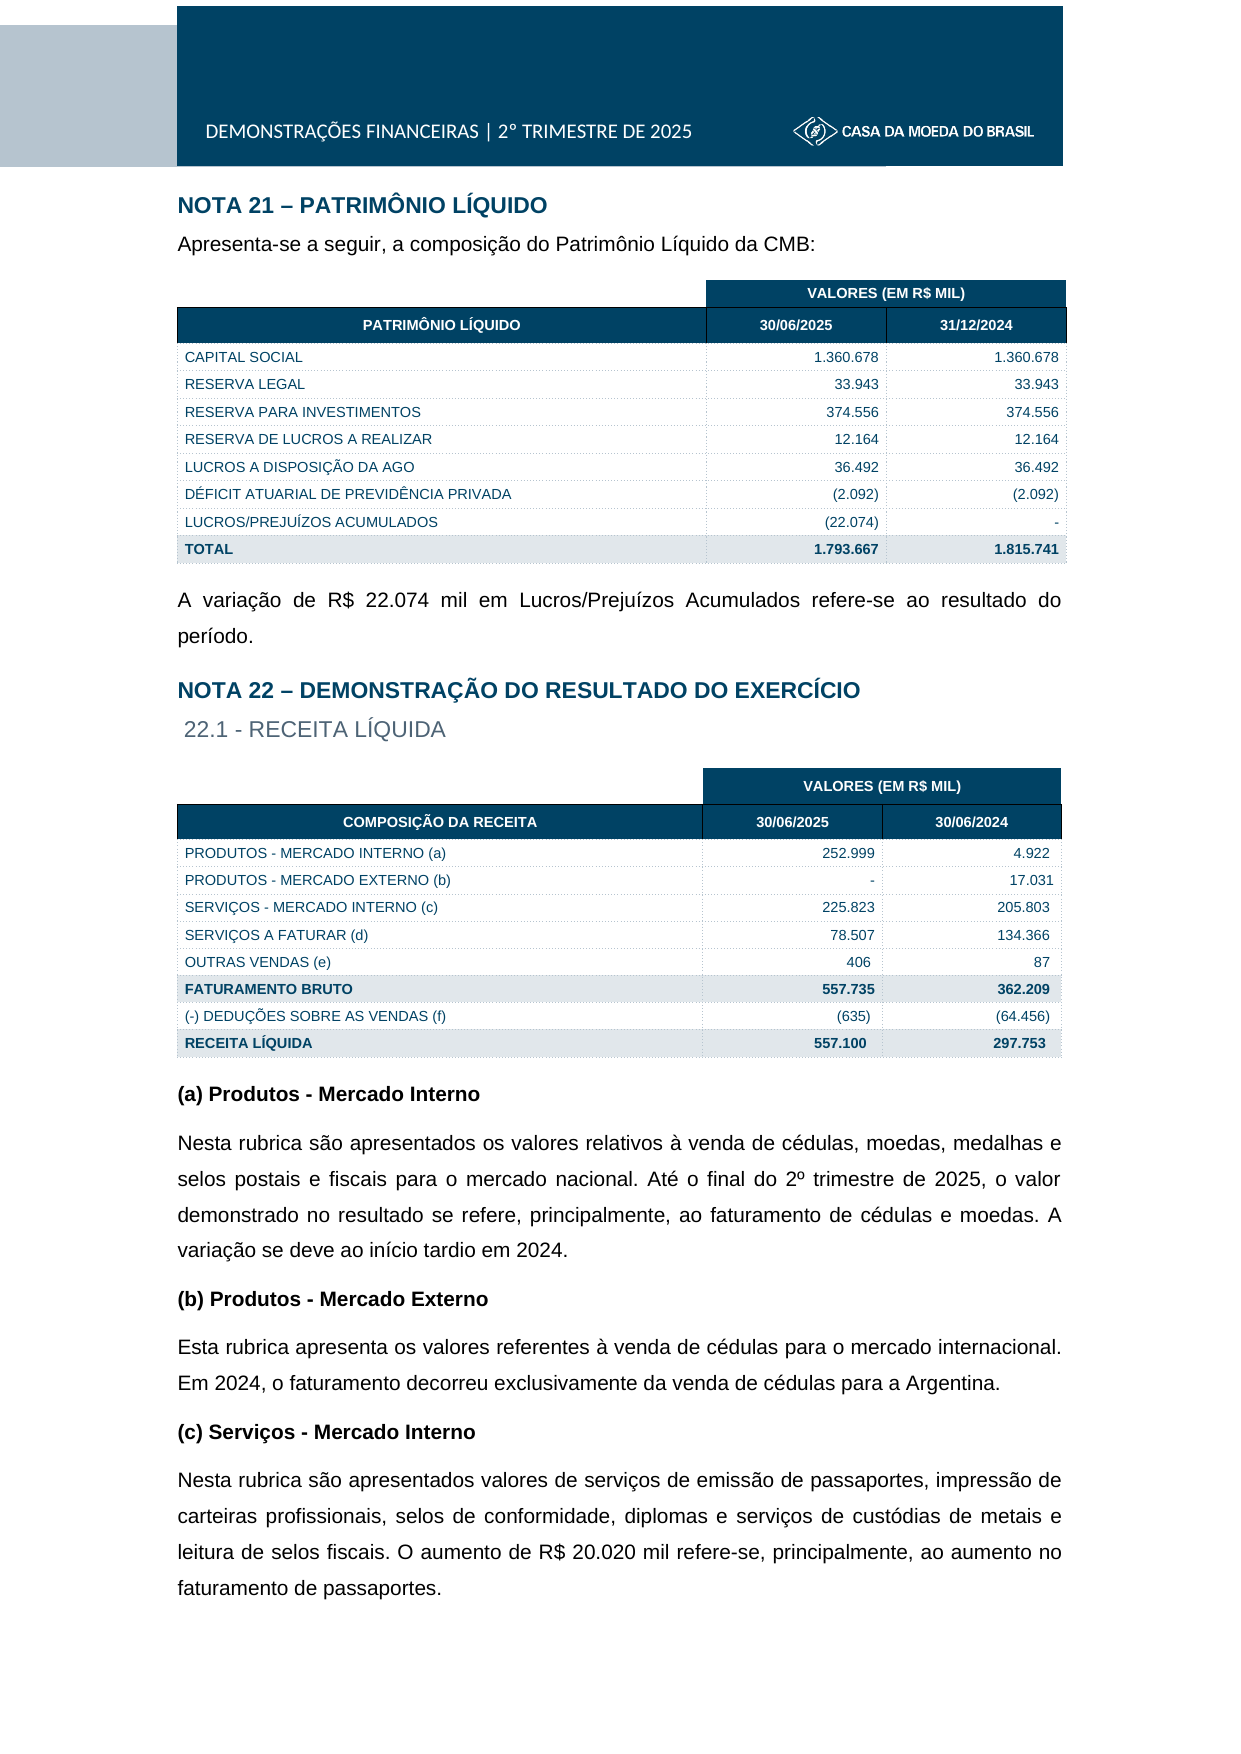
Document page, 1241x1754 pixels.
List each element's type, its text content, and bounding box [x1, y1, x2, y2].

table_cell 30/06/2025 [703, 805, 882, 839]
table_cell (64.456) [882, 1002, 1061, 1029]
table_cell 1.360.678 [706, 343, 886, 370]
text (a) Produtos - Mercado Interno [177, 1082, 1063, 1106]
table_cell 252.999 [703, 839, 882, 866]
text 22.1 - RECEITA LÍQUIDA [177, 716, 1063, 743]
subtitle NOTA 21 – PATRIMÔNIO LÍQUIDO [177, 192, 1063, 218]
table_cell (2.092) [886, 480, 1066, 508]
table_cell 374.556 [886, 398, 1066, 425]
table_cell OUTRAS VENDAS (e) [177, 948, 703, 975]
table_cell 1.815.741 [886, 535, 1066, 563]
table_cell RESERVA LEGAL [177, 370, 706, 398]
table_cell 30/06/2025 [707, 308, 886, 343]
text Esta rubrica apresenta os valores referentes à venda de cédulas para o mercado internacional. Em 2024, o faturamento decorreu exclusivamente da venda de cédulas para a Argentina. [177, 1335, 1063, 1395]
table_cell COMPOSIÇÃO DA RECEITA [178, 805, 702, 839]
table_cell - [886, 508, 1066, 535]
text Nesta rubrica são apresentados os valores relativos à venda de cédulas, moedas, medalhas e selos postais e fiscais para o mercado nacional. Até o final do 2º trimestre de 2025, o valor demonstrado no resultado se refere, principalmente, ao faturamento de cédulas e moedas. A variação se deve ao início tardio em 2024. [177, 1131, 1063, 1262]
text Nesta rubrica são apresentados valores de serviços de emissão de passaportes, impressão de carteiras profissionais, selos de conformidade, diplomas e serviços de custódias de metais e leitura de selos fiscais. O aumento de R$ 20.020 mil refere-se, principalmente, ao aumento no faturamento de passaportes. [177, 1468, 1063, 1600]
table_cell PRODUTOS - MERCADO INTERNO (a) [177, 839, 703, 866]
table_header [177, 280, 706, 307]
table_cell (-) DEDUÇÕES SOBRE AS VENDAS (f) [177, 1002, 703, 1029]
table_cell 17.031 [882, 866, 1061, 893]
table_cell (635) [703, 1002, 882, 1029]
table_cell RECEITA LÍQUIDA [177, 1029, 703, 1057]
table_cell SERVIÇOS - MERCADO INTERNO (c) [177, 894, 703, 921]
table_cell 557.100 [703, 1029, 882, 1057]
table_cell TOTAL [177, 535, 706, 563]
text A variação de R$ 22.074 mil em Lucros/Prejuízos Acumulados refere-se ao resultado do período. [177, 588, 1063, 648]
table_header VALORES (EM R$ MIL) [703, 768, 1061, 804]
table_cell 225.823 [703, 894, 882, 921]
table_header VALORES (EM R$ MIL) [706, 280, 1066, 307]
table_cell 30/06/2024 [883, 805, 1061, 839]
table_cell 87 [882, 948, 1061, 975]
table_cell 406 [703, 948, 882, 975]
table_cell 205.803 [882, 894, 1061, 921]
table_cell RESERVA PARA INVESTIMENTOS [177, 398, 706, 425]
table_cell LUCROS A DISPOSIÇÃO DA AGO [177, 453, 706, 480]
table_header [177, 768, 703, 804]
table_cell 12.164 [886, 425, 1066, 453]
table_cell CAPITAL SOCIAL [177, 343, 706, 370]
table_cell 1.360.678 [886, 343, 1066, 370]
table_cell 297.753 [882, 1029, 1061, 1057]
table_cell RESERVA DE LUCROS A REALIZAR [177, 425, 706, 453]
table_cell (2.092) [706, 480, 886, 508]
table_cell 4.922 [882, 839, 1061, 866]
table_cell 557.735 [703, 975, 882, 1002]
table_cell 36.492 [886, 453, 1066, 480]
text (b) Produtos - Mercado Externo [177, 1287, 1063, 1311]
table_cell 78.507 [703, 921, 882, 948]
subtitle NOTA 22 – DEMONSTRAÇÃO DO RESULTADO DO EXERCÍCIO [177, 677, 1063, 703]
table_cell 36.492 [706, 453, 886, 480]
table_cell PATRIMÔNIO LÍQUIDO [178, 308, 706, 343]
table_cell - [703, 866, 882, 893]
table_cell 33.943 [706, 370, 886, 398]
table_cell PRODUTOS - MERCADO EXTERNO (b) [177, 866, 703, 893]
table_cell 12.164 [706, 425, 886, 453]
text Apresenta-se a seguir, a composição do Patrimônio Líquido da CMB: [177, 231, 1063, 255]
table_cell FATURAMENTO BRUTO [177, 975, 703, 1002]
table_cell 31/12/2024 [887, 308, 1066, 343]
table_cell 134.366 [882, 921, 1061, 948]
table_cell DÉFICIT ATUARIAL DE PREVIDÊNCIA PRIVADA [177, 480, 706, 508]
table_cell SERVIÇOS A FATURAR (d) [177, 921, 703, 948]
text (c) Serviços - Mercado Interno [177, 1419, 1063, 1443]
table_cell 374.556 [706, 398, 886, 425]
table_cell 33.943 [886, 370, 1066, 398]
table_cell LUCROS/PREJUÍZOS ACUMULADOS [177, 508, 706, 535]
table_cell (22.074) [706, 508, 886, 535]
table_cell 1.793.667 [706, 535, 886, 563]
table_cell 362.209 [882, 975, 1061, 1002]
